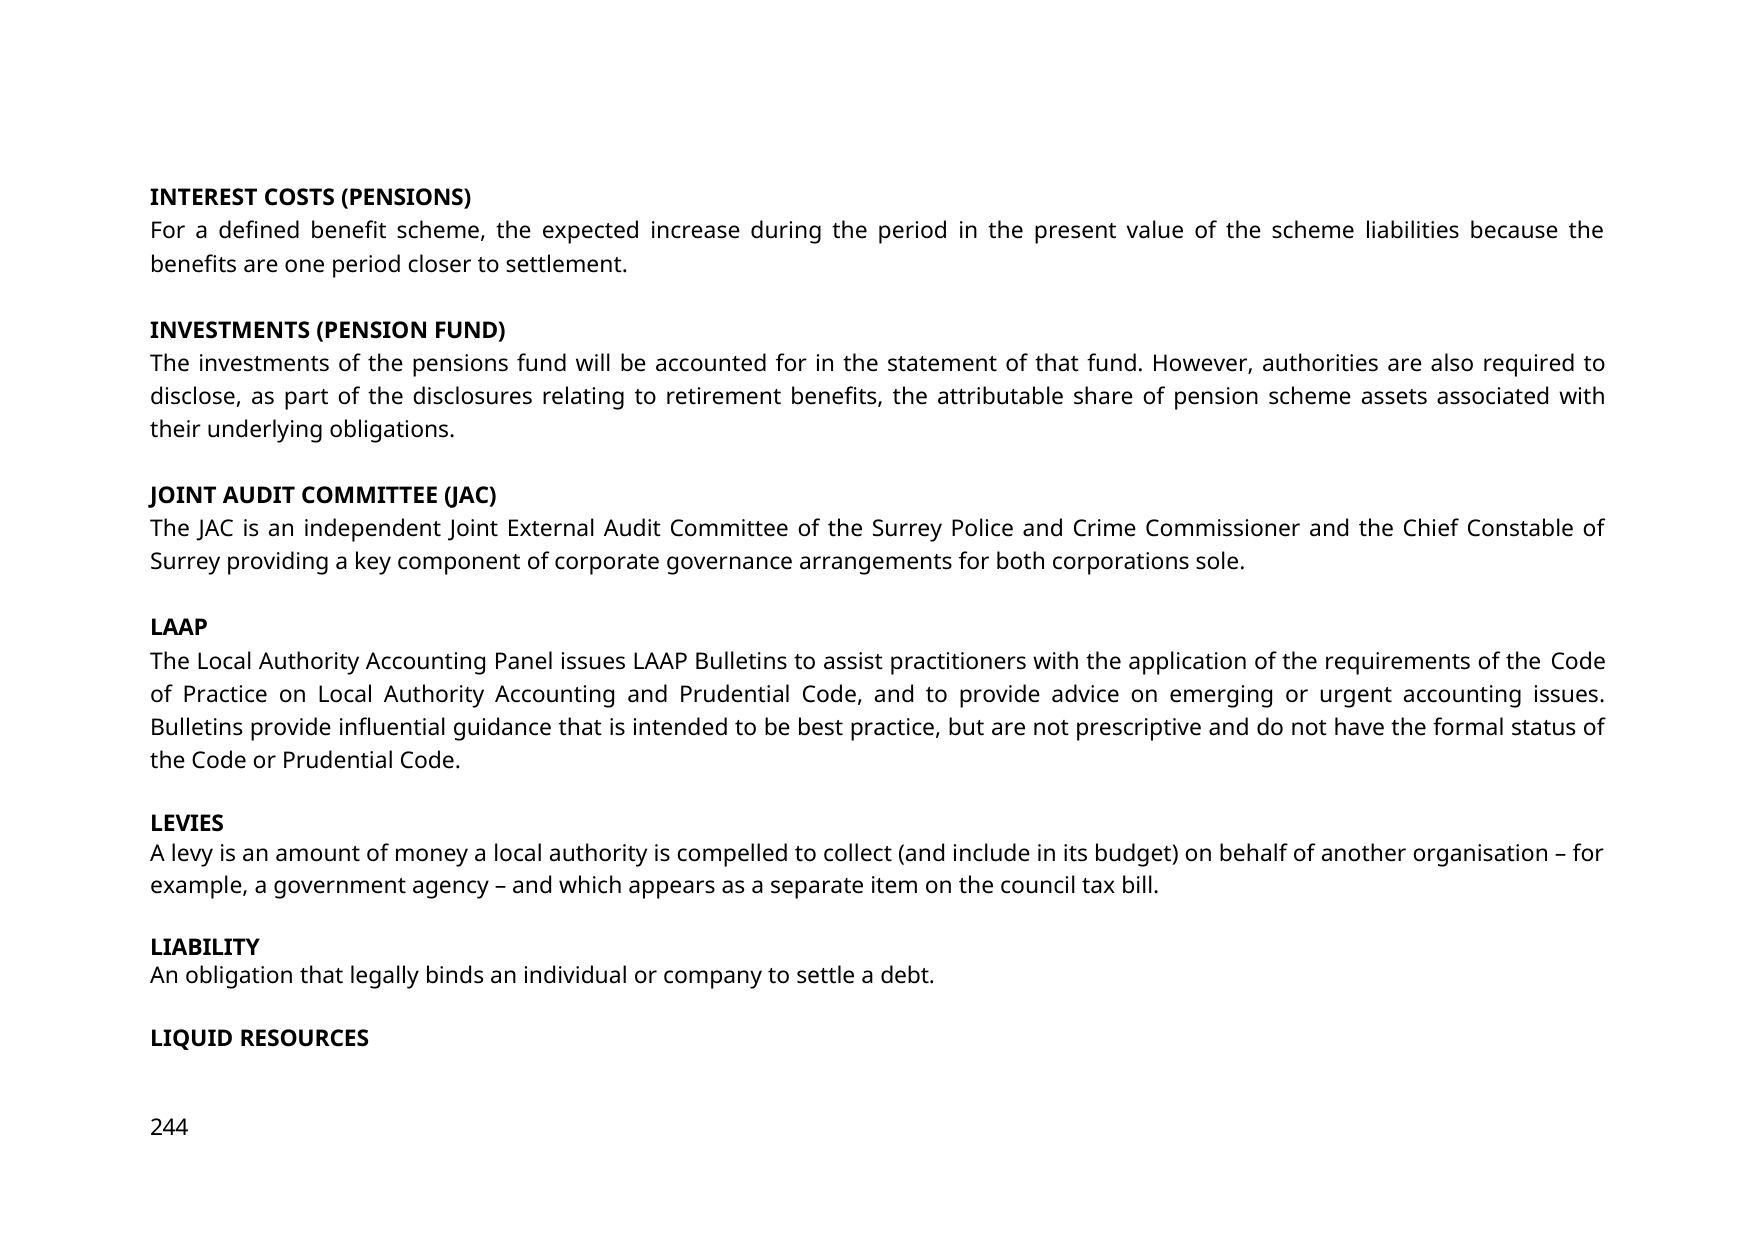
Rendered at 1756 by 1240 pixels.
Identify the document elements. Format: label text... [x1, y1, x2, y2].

subtitle INTEREST COSTS (PENSIONS) [150, 181, 1726, 213]
text An obligation that legally binds an individual or company to settle a debt. [150, 961, 1726, 989]
subtitle LEVIES [150, 809, 1726, 837]
text The JAC is an independent Joint External Audit Committee of the Surrey Police and Crime Commissioner and the Chief Constable of Surrey providing a key component of corporate governance arrangements for both corporations sole. [150, 512, 1606, 576]
text The investments of the pensions fund will be accounted for in the statement of that fund. However, authorities are also required to disclose, as part of the disclosures relating to retirement benefits, the attributable share of pension scheme assets associated with their underlying obligations. [150, 347, 1606, 444]
subtitle JOINT AUDIT COMMITTEE (JAC) [150, 479, 1726, 510]
subtitle LIQUID RESOURCES [150, 1022, 1726, 1053]
subtitle LAAP [150, 611, 1726, 643]
subtitle INVESTMENTS (PENSION FUND) [150, 313, 1726, 345]
text The Local Authority Accounting Panel issues LAAP Bulletins to assist practitioners with the application of the requirements of the Code of Practice on Local Authority Accounting and Prudential Code, and to provide advice on emerging or urgent accounting issues. Bulletins provide influential guidance that is intended to be best practice, but are not prescriptive and do not have the formal status of the Code or Prudential Code. [150, 644, 1606, 775]
text For a defined benefit scheme, the expected increase during the period in the present value of the scheme liabilities because the benefits are one period closer to settlement. [150, 214, 1606, 279]
subtitle LIABILITY [150, 933, 1726, 961]
text A levy is an amount of money a local authority is compelled to collect (and include in its budget) on behalf of another organisation – for example, a government agency – and which appears as a separate item on the council tax bill. [150, 837, 1606, 900]
